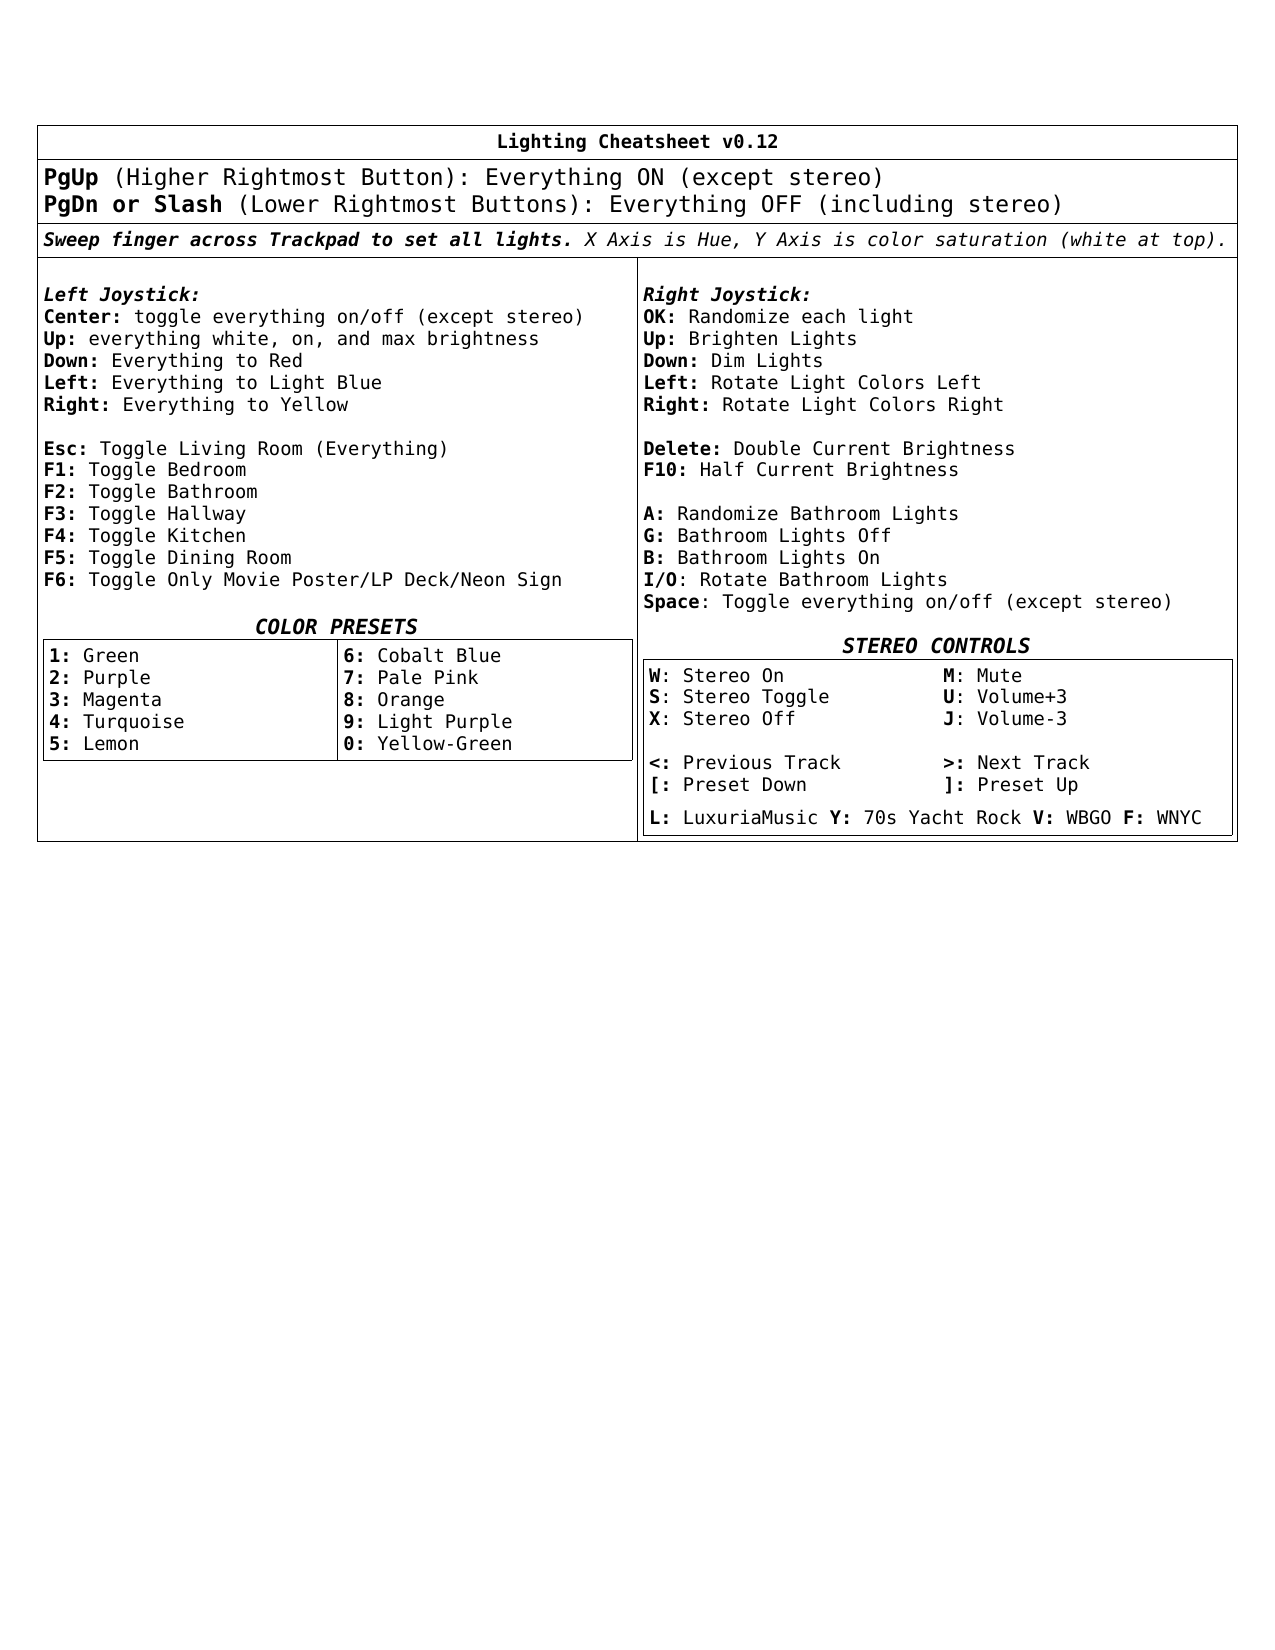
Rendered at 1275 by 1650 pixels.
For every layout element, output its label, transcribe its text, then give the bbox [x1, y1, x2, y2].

table_cell Sweep finger across Trackpad to set all lights. X Axis is Hue, Y Axis is color saturation (white at top). [38, 224, 1237, 257]
table_header W: Stereo On S: Stereo Toggle X: Stereo Off <: Previous Track [: Preset Down [644, 660, 937, 802]
table_cell PgUp (Higher Rightmost Button): Everything ON (except stereo) PgDn or Slash (Lower Rightmost Buttons): Everything OFF (including stereo) [38, 160, 1237, 223]
table_header Lighting Cheatsheet v0.12 [38, 126, 1237, 158]
table_cell L: LuxuriaMusic Y: 70s Yacht Rock V: WBGO F: WNYC [644, 802, 1232, 835]
table_cell Right Joystick: OK: Randomize each light Up: Brighten Lights Down: Dim Lights Left: Rotate Light Colors Left Right: Rotate Light Colors Right Delete: Double Current Brightness F10: Half Current Brightness A: Randomize Bathroom Lights G: Bathroom Lights Off B: Bathroom Lights On I/O: Rotate Bathroom Lights Space: Toggle everything on/off (except stereo) STEREO CONTROLS [638, 258, 1237, 841]
table_header 1: Green 2: Purple 3: Magenta 4: Turquoise 5: Lemon [44, 640, 337, 760]
table_header M: Mute U: Volume+3 J: Volume-3 >: Next Track ]: Preset Up [938, 660, 1232, 802]
table_header 6: Cobalt Blue 7: Pale Pink 8: Orange 9: Light Purple 0: Yellow-Green [338, 640, 632, 760]
table_cell Left Joystick: Center: toggle everything on/off (except stereo) Up: everything white, on, and max brightness Down: Everything to Red Left: Everything to Light Blue Right: Everything to Yellow Esc: Toggle Living Room (Everything) F1: Toggle Bedroom F2: Toggle Bathroom F3: Toggle Hallway F4: Toggle Kitchen F5: Toggle Dining Room F6: Toggle Only Movie Poster/LP Deck/Neon Sign COLOR PRESETS [38, 258, 637, 841]
